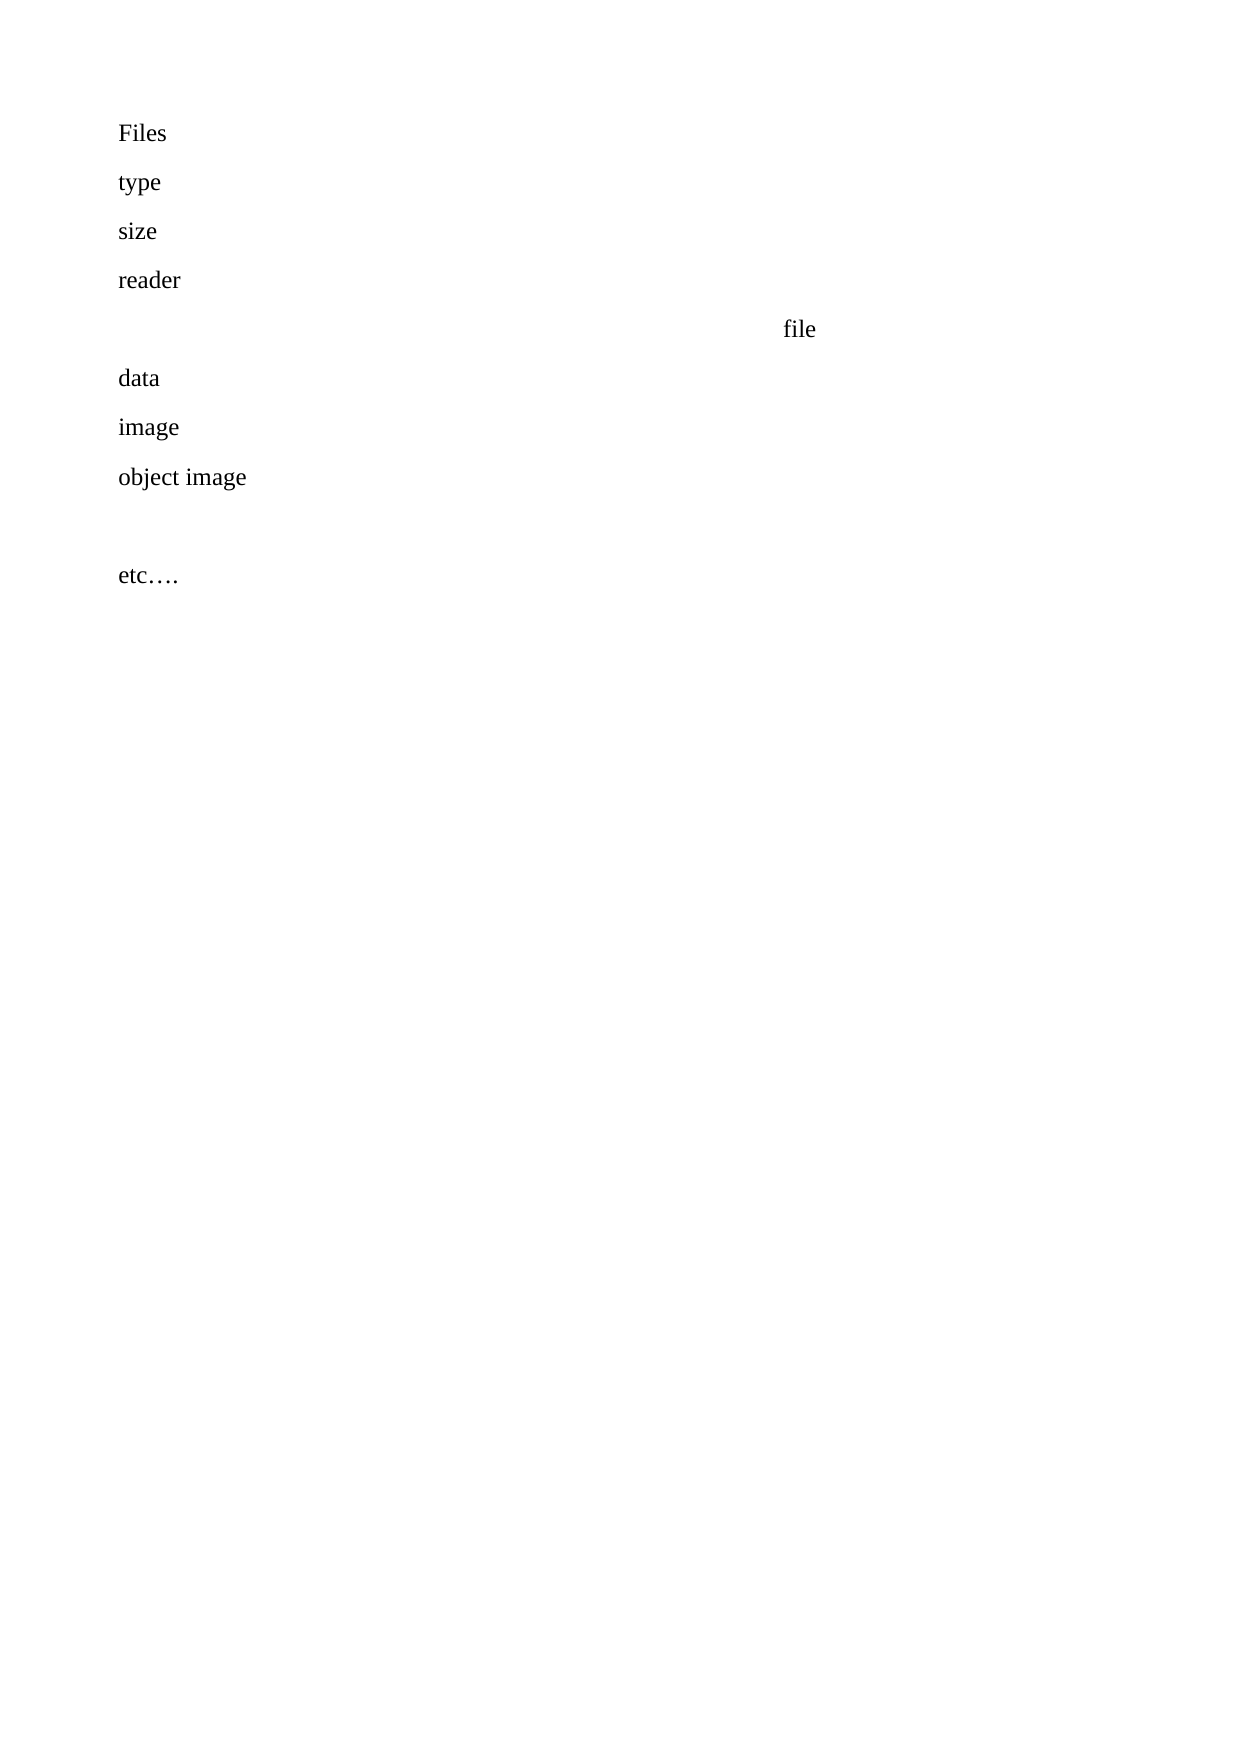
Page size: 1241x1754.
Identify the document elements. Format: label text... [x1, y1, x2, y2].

text Files [118, 118, 1122, 147]
text etc…. [118, 560, 1122, 588]
text type [118, 167, 1122, 196]
text image [118, 412, 1122, 441]
text data [118, 363, 1122, 392]
text size [118, 216, 1122, 245]
text object image [118, 462, 1122, 490]
text reader [118, 265, 1122, 294]
text file [118, 314, 1122, 343]
